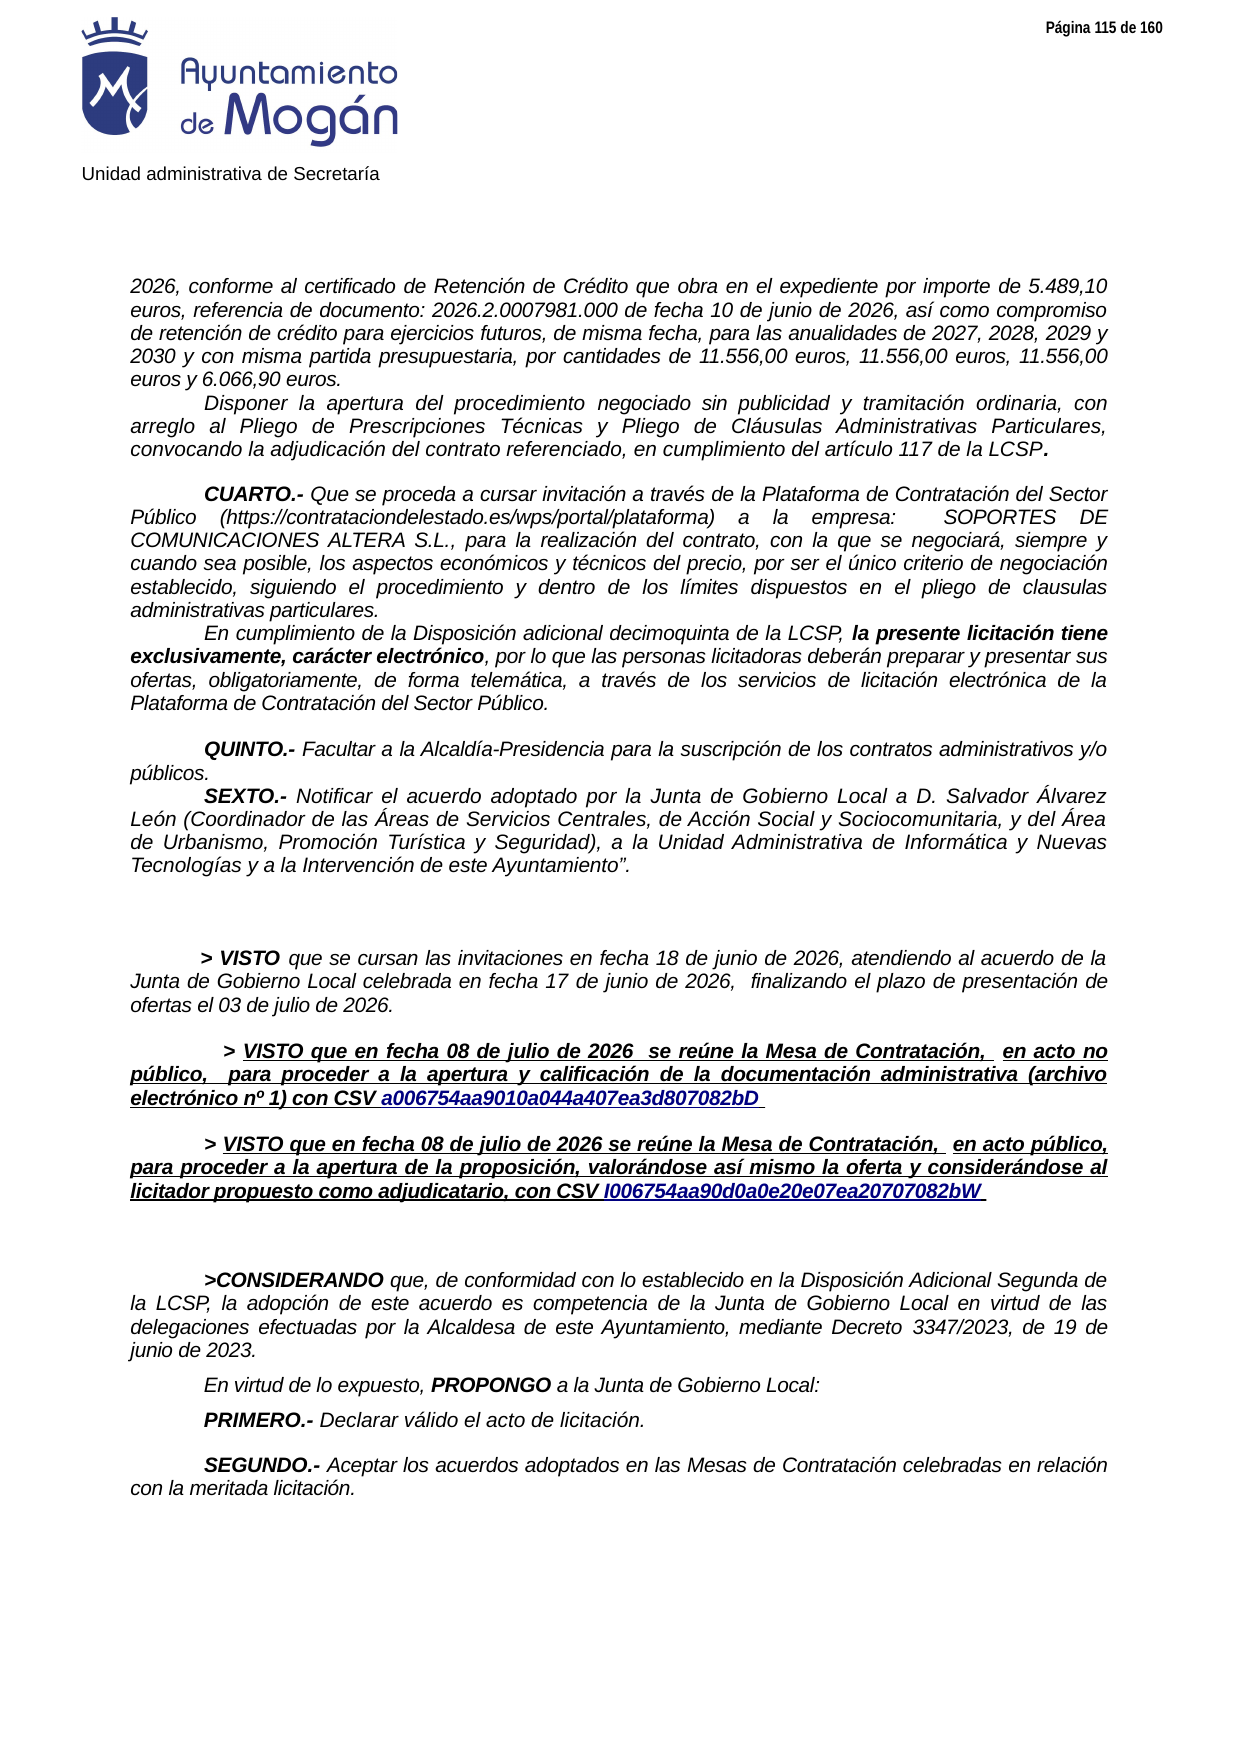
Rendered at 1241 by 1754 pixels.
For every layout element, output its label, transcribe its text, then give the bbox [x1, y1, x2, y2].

text CUARTO.- Que se proceda a cursar invitación a través de la Plataforma de Contratación del Sector Público (https://contrataciondelestado.es/wps/portal/plataforma) a la empresa: SOPORTES DE COMUNICACIONES ALTERA S.L., para la realización del contrato, con la que se negociará, siempre y cuando sea posible, los aspectos económicos y técnicos del precio, por ser el único criterio de negociación establecido, siguiendo el procedimiento y dentro de los límites dispuestos en el pliego de clausulas administrativas particulares. [130, 482, 1110, 622]
text > VISTO que en fecha 08 de julio de 2026 se reúne la Mesa de Contratación, en acto público, para proceder a la apertura de la proposición, valorándose así mismo la oferta y considerándose al licitador propuesto como adjudicatario, con CSV I006754aa90d0a0e20e07ea20707082bW [130, 1133, 1110, 1202]
text 2026, conforme al certificado de Retención de Crédito que obra en el expediente por importe de 5.489,10 euros, referencia de documento: 2026.2.0007981.000 de fecha 10 de junio de 2026, así como compromiso de retención de crédito para ejercicios futuros, de misma fecha, para las anualidades de 2027, 2028, 2029 y 2030 y con misma partida presupuestaria, por cantidades de 11.556,00 euros, 11.556,00 euros, 11.556,00 euros y 6.066,90 euros. [130, 275, 1110, 391]
text En virtud de lo expuesto, PROPONGO a la Junta de Gobierno Local: [130, 1373, 1110, 1397]
text Disponer la apertura del procedimiento negociado sin publicidad y tramitación ordinaria, con arreglo al Pliego de Prescripciones Técnicas y Pliego de Cláusulas Administrativas Particulares, convocando la adjudicación del contrato referenciado, en cumplimiento del artículo 117 de la LCSP. [130, 391, 1110, 461]
text PRIMERO.- Declarar válido el acto de licitación. [130, 1408, 1110, 1432]
text > VISTO que en fecha 08 de julio de 2026 se reúne la Mesa de Contratación, en acto no público, para proceder a la apertura y calificación de la documentación administrativa (archivo electrónico nº 1) con CSV a006754aa9010a044a407ea3d807082bD [130, 1040, 1110, 1109]
text >CONSIDERANDO que, de conformidad con lo establecido en la Disposición Adicional Segunda de la LCSP, la adopción de este acuerdo es competencia de la Junta de Gobierno Local en virtud de las delegaciones efectuadas por la Alcaldesa de este Ayuntamiento, mediante Decreto 3347/2023, de 19 de junio de 2023. [130, 1269, 1110, 1362]
picture [81, 17, 398, 153]
text QUINTO.- Facultar a la Alcaldía-Presidencia para la suscripción de los contratos administrativos y/o públicos. [130, 738, 1110, 784]
text SEXTO.- Notificar el acuerdo adoptado por la Junta de Gobierno Local a D. Salvador Álvarez León (Coordinador de las Áreas de Servicios Centrales, de Acción Social y Sociocomunitaria, y del Área de Urbanismo, Promoción Turística y Seguridad), a la Unidad Administrativa de Informática y Nuevas Tecnologías y a la Intervención de este Ayuntamiento”. [130, 784, 1110, 877]
text SEGUNDO.- Aceptar los acuerdos adoptados en las Mesas de Contratación celebradas en relación con la meritada licitación. [130, 1453, 1110, 1500]
text En cumplimiento de la Disposición adicional decimoquinta de la LCSP, la presente licitación tiene exclusivamente, carácter electrónico, por lo que las personas licitadoras deberán preparar y presentar sus ofertas, obligatoriamente, de forma telemática, a través de los servicios de licitación electrónica de la Plataforma de Contratación del Sector Público. [130, 622, 1110, 714]
text > VISTO que se cursan las invitaciones en fecha 18 de junio de 2026, atendiendo al acuerdo de la Junta de Gobierno Local celebrada en fecha 17 de junio de 2026, finalizando el plazo de presentación de ofertas el 03 de julio de 2026. [130, 947, 1110, 1017]
